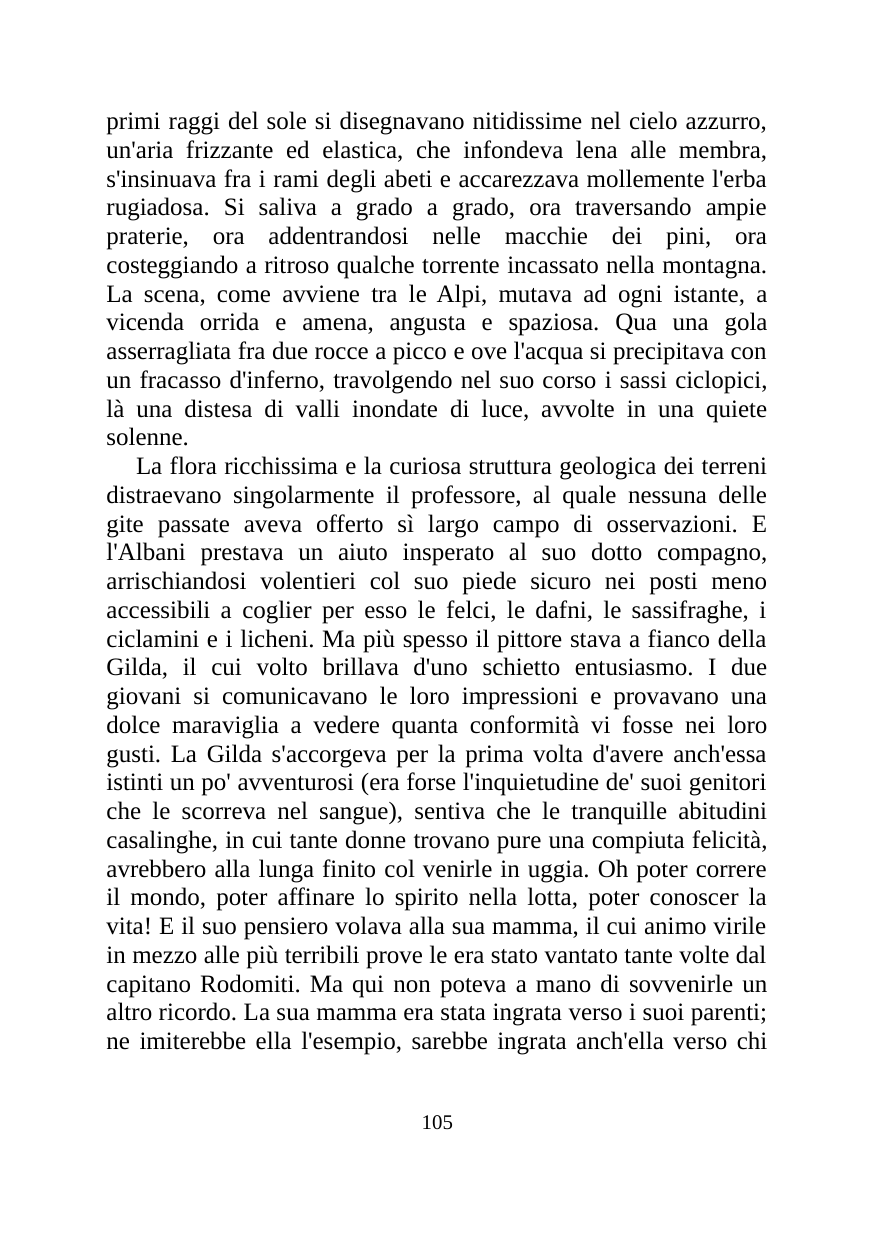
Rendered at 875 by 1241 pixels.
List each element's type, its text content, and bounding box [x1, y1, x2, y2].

text La flora ricchissima e la curiosa struttura geologica dei terreni distraevano singolarmente il professore, al quale nessuna delle gite passate aveva offerto sì largo campo di osservazioni. E l'Albani prestava un aiuto insperato al suo dotto compagno, arrischiandosi volentieri col suo piede sicuro nei posti meno accessibili a coglier per esso le felci, le dafni, le sassifraghe, i ciclamini e i licheni. Ma più spesso il pittore stava a fianco della Gilda, il cui volto brillava d'uno schietto entusiasmo. I due giovani si comunicavano le loro impressioni e provavano una dolce maraviglia a vedere quanta conformità vi fosse nei loro gusti. La Gilda s'accorgeva per la prima volta d'avere anch'essa istinti un po' avventurosi (era forse l'inquietudine de' suoi genitori che le scorreva nel sangue), sentiva che le tranquille abitudini casalinghe, in cui tante donne trovano pure una compiuta felicità, avrebbero alla lunga finito col venirle in uggia. Oh poter correre il mondo, poter affinare lo spirito nella lotta, poter conoscer la vita! E il suo pensiero volava alla sua mamma, il cui animo virile in mezzo alle più terribili prove le era stato vantato tante volte dal capitano Rodomiti. Ma qui non poteva a mano di sovvenirle un altro ricordo. La sua mamma era stata ingrata verso i suoi parenti; ne imiterebbe ella l'esempio, sarebbe ingrata anch'ella verso chi [106, 451, 768, 1055]
text primi raggi del sole si disegnavano nitidissime nel cielo azzurro, un'aria frizzante ed elastica, che infondeva lena alle membra, s'insinuava fra i rami degli abeti e accarezzava mollemente l'erba rugiadosa. Si saliva a grado a grado, ora traversando ampie praterie, ora addentrandosi nelle macchie dei pini, ora costeggiando a ritroso qualche torrente incassato nella montagna. La scena, come avviene tra le Alpi, mutava ad ogni istante, a vicenda orrida e amena, angusta e spaziosa. Qua una gola asserragliata fra due rocce a picco e ove l'acqua si precipitava con un fracasso d'inferno, travolgendo nel suo corso i sassi ciclopici, là una distesa di valli inondate di luce, avvolte in una quiete solenne. [106, 106, 768, 451]
